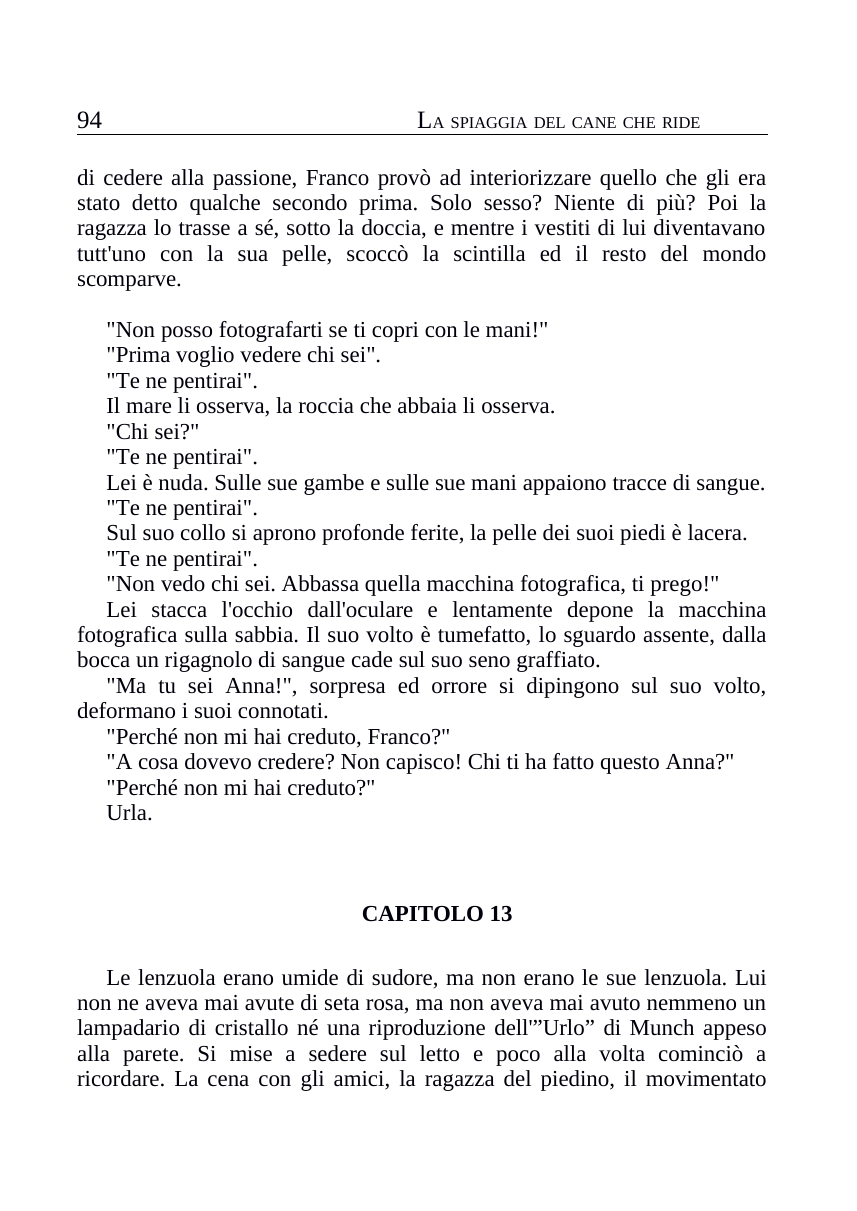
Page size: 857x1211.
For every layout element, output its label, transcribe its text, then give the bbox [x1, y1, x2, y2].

text Lei stacca l'occhio dall'oculare e lentamente depone la macchina fotografica sulla sabbia. Il suo volto è tumefatto, lo sguardo assente, dalla bocca un rigagnolo di sangue cade sul suo seno graffiato. [77, 597, 768, 673]
text "Te ne pentirai". [77, 368, 768, 393]
text "Non posso fotografarti se ti copri con le mani!" [77, 317, 768, 342]
text "Perché non mi hai creduto, Franco?" [77, 724, 768, 749]
text "Non vedo chi sei. Abbassa quella macchina fotografica, ti prego!" [77, 571, 768, 597]
subtitle CAPITOLO 13 [77, 901, 768, 927]
text "Te ne pentirai". [77, 546, 768, 571]
text "Te ne pentirai". [77, 444, 768, 469]
text "Ma tu sei Anna!", sorpresa ed orrore si dipingono sul suo volto, deformano i suoi connotati. [77, 673, 768, 724]
text Sul suo collo si aprono profonde ferite, la pelle dei suoi piedi è lacera. [77, 520, 768, 546]
text Urla. [77, 800, 768, 825]
text "Te ne pentirai". [77, 495, 768, 520]
text "Prima voglio vedere chi sei". [77, 342, 768, 368]
text "Perché non mi hai creduto?" [77, 774, 768, 800]
text Il mare li osserva, la roccia che abbaia li osserva. [77, 393, 768, 419]
text di cedere alla passione, Franco provò ad interiorizzare quello che gli era stato detto qualche secondo prima. Solo sesso? Niente di più? Poi la ragazza lo trasse a sé, sotto la doccia, e mentre i vestiti di lui diventavano tutt'uno con la sua pelle, scoccò la scintilla ed il resto del mondo scomparve. [77, 164, 768, 292]
text Lei è nuda. Sulle sue gambe e sulle sue mani appaiono tracce di sangue. [77, 469, 768, 495]
text Le lenzuola erano umide di sudore, ma non erano le sue lenzuola. Lui non ne aveva mai avute di seta rosa, ma non aveva mai avuto nemmeno un lampadario di cristallo né una riproduzione dell'”Urlo” di Munch appeso alla parete. Si mise a sedere sul letto e poco alla volta cominciò a ricordare. La cena con gli amici, la ragazza del piedino, il movimentato [77, 964, 768, 1092]
text "Chi sei?" [77, 419, 768, 444]
text "A cosa dovevo credere? Non capisco! Chi ti ha fatto questo Anna?" [77, 749, 768, 774]
